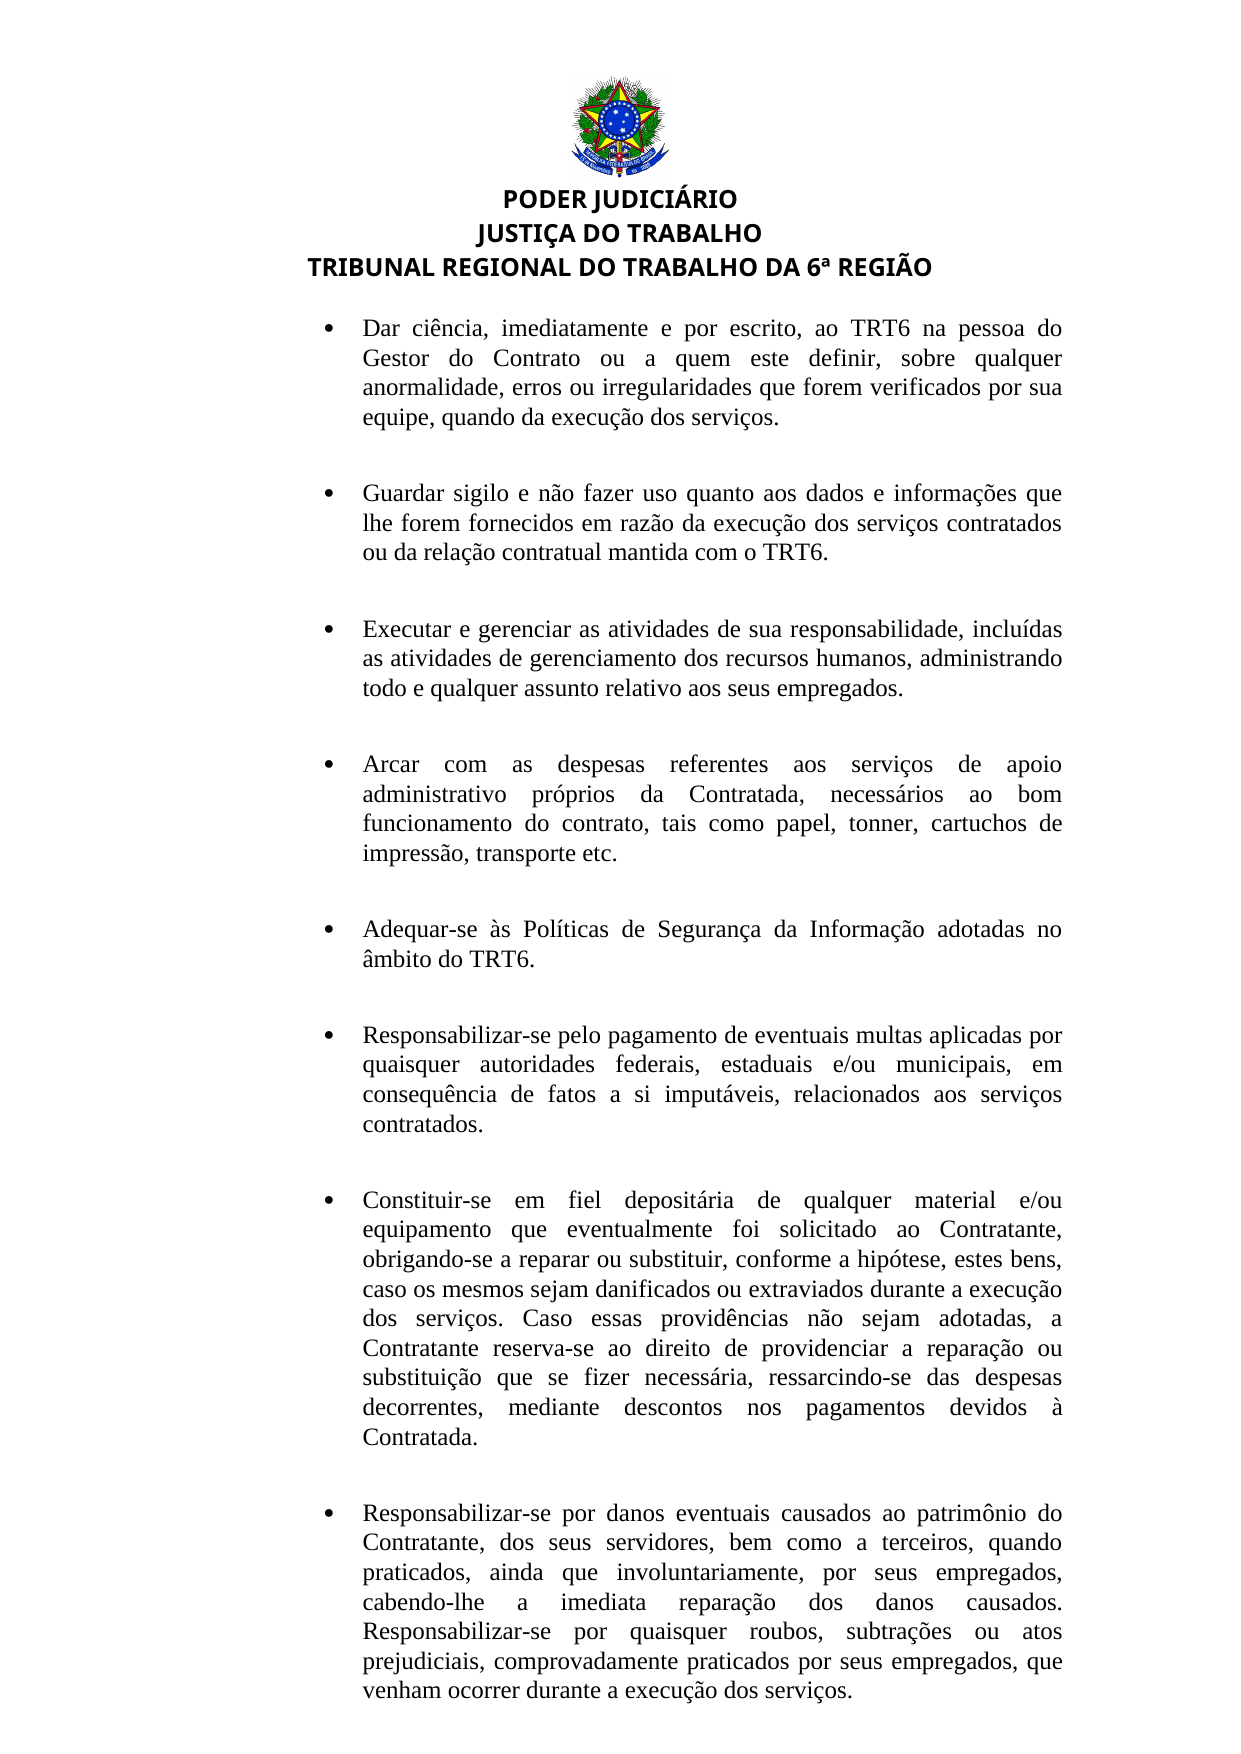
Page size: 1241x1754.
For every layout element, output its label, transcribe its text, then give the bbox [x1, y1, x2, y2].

list Arcar com as despesas referentes aos serviços de apoio administrativo próprios da Contratada, necessários ao bom funcionamento do contrato, tais como papel, tonner, cartuchos de impressão, transporte etc. [325, 748, 1063, 867]
list Dar ciência, imediatamente e por escrito, ao TRT6 na pessoa do Gestor do Contrato ou a quem este definir, sobre qualquer anormalidade, erros ou irregularidades que forem verificados por sua equipe, quando da execução dos serviços. [325, 312, 1063, 431]
list Constituir-se em fiel depositária de qualquer material e/ou equipamento que eventualmente foi solicitado ao Contratante, obrigando-se a reparar ou substituir, conforme a hipótese, estes bens, caso os mesmos sejam danificados ou extraviados durante a execução dos serviços. Caso essas providências não sejam adotadas, a Contratante reserva-se ao direito de providenciar a reparação ou substituição que se fizer necessária, ressarcindo-se das despesas decorrentes, mediante descontos nos pagamentos devidos à Contratada. [325, 1184, 1063, 1450]
list Responsabilizar-se por danos eventuais causados ao patrimônio do Contratante, dos seus servidores, bem como a terceiros, quando praticados, ainda que involuntariamente, por seus empregados, cabendo-lhe a imediata reparação dos danos causados. Responsabilizar-se por quaisquer roubos, subtrações ou atos prejudiciais, comprovadamente praticados por seus empregados, que venham ocorrer durante a execução dos serviços. [325, 1497, 1063, 1704]
list Adequar-se às Políticas de Segurança da Informação adotadas no âmbito do TRT6. [325, 913, 1063, 972]
list Executar e gerenciar as atividades de sua responsabilidade, incluídas as atividades de gerenciamento dos recursos humanos, administrando todo e qualquer assunto relativo aos seus empregados. [325, 613, 1063, 702]
list Guardar sigilo e não fazer uso quanto aos dados e informações que lhe forem fornecidos em razão da execução dos serviços contratados ou da relação contratual mantida com o TRT6. [325, 477, 1063, 566]
list Responsabilizar-se pelo pagamento de eventuais multas aplicadas por quaisquer autoridades federais, estaduais e/ou municipais, em consequência de fatos a si imputáveis, relacionados aos serviços contratados. [325, 1019, 1063, 1137]
